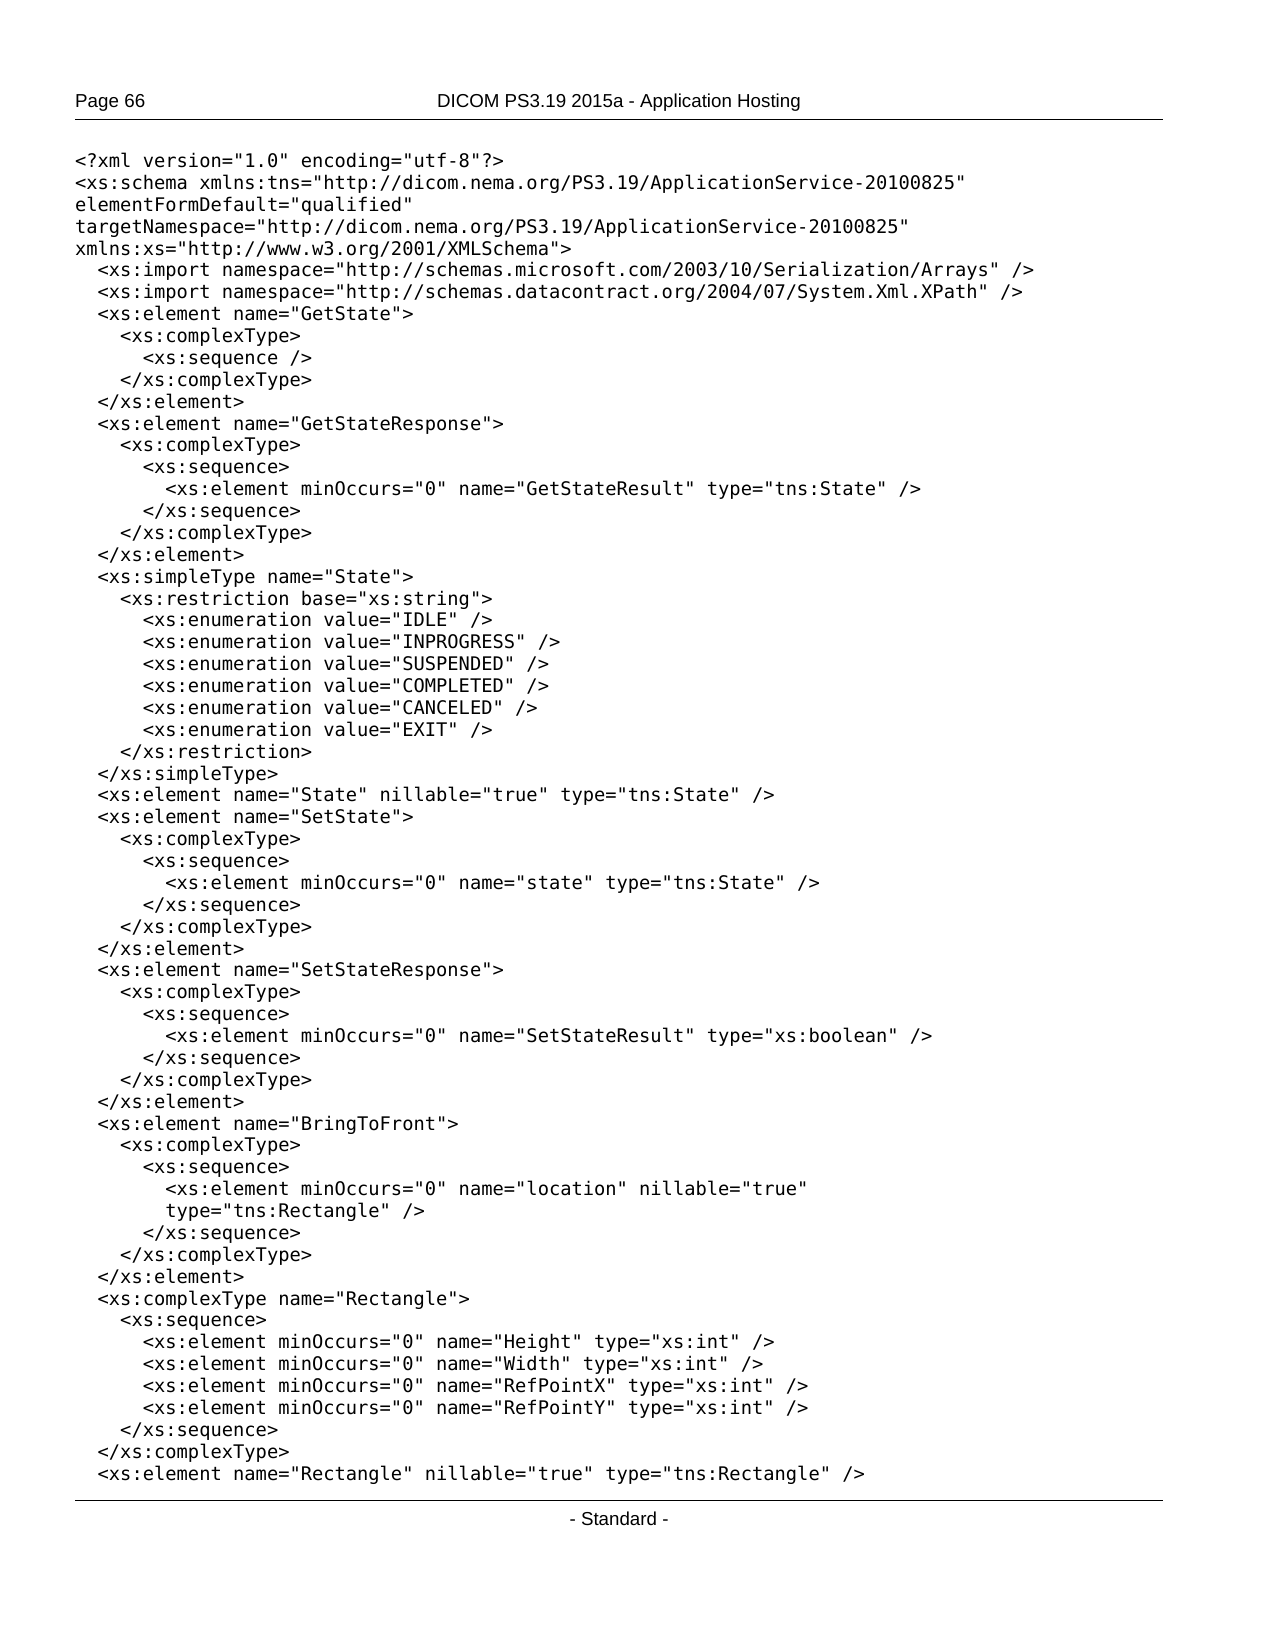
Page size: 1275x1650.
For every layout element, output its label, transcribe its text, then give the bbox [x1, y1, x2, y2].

text <?xml version="1.0" encoding="utf-8"?> <xs:schema xmlns:tns="http://dicom.nema.org/PS3.19/ApplicationService-20100825" elementFormDefault="qualified" targetNamespace="http://dicom.nema.org/PS3.19/ApplicationService-20100825" xmlns:xs="http://www.w3.org/2001/XMLSchema"> <xs:import namespace="http://schemas.microsoft.com/2003/10/Serialization/Arrays" /> <xs:import namespace="http://schemas.datacontract.org/2004/07/System.Xml.XPath" /> <xs:element name="GetState"> <xs:complexType> <xs:sequence /> </xs:complexType> </xs:element> <xs:element name="GetStateResponse"> <xs:complexType> <xs:sequence> <xs:element minOccurs="0" name="GetStateResult" type="tns:State" /> </xs:sequence> </xs:complexType> </xs:element> <xs:simpleType name="State"> <xs:restriction base="xs:string"> <xs:enumeration value="IDLE" /> <xs:enumeration value="INPROGRESS" /> <xs:enumeration value="SUSPENDED" /> <xs:enumeration value="COMPLETED" /> <xs:enumeration value="CANCELED" /> <xs:enumeration value="EXIT" /> </xs:restriction> </xs:simpleType> <xs:element name="State" nillable="true" type="tns:State" /> <xs:element name="SetState"> <xs:complexType> <xs:sequence> <xs:element minOccurs="0" name="state" type="tns:State" /> </xs:sequence> </xs:complexType> </xs:element> <xs:element name="SetStateResponse"> <xs:complexType> <xs:sequence> <xs:element minOccurs="0" name="SetStateResult" type="xs:boolean" /> </xs:sequence> </xs:complexType> </xs:element> <xs:element name="BringToFront"> <xs:complexType> <xs:sequence> <xs:element minOccurs="0" name="location" nillable="true" type="tns:Rectangle" /> </xs:sequence> </xs:complexType> </xs:element> <xs:complexType name="Rectangle"> <xs:sequence> <xs:element minOccurs="0" name="Height" type="xs:int" /> <xs:element minOccurs="0" name="Width" type="xs:int" /> <xs:element minOccurs="0" name="RefPointX" type="xs:int" /> <xs:element minOccurs="0" name="RefPointY" type="xs:int" /> </xs:sequence> </xs:complexType> <xs:element name="Rectangle" nillable="true" type="tns:Rectangle" /> [75, 150, 1162, 1484]
